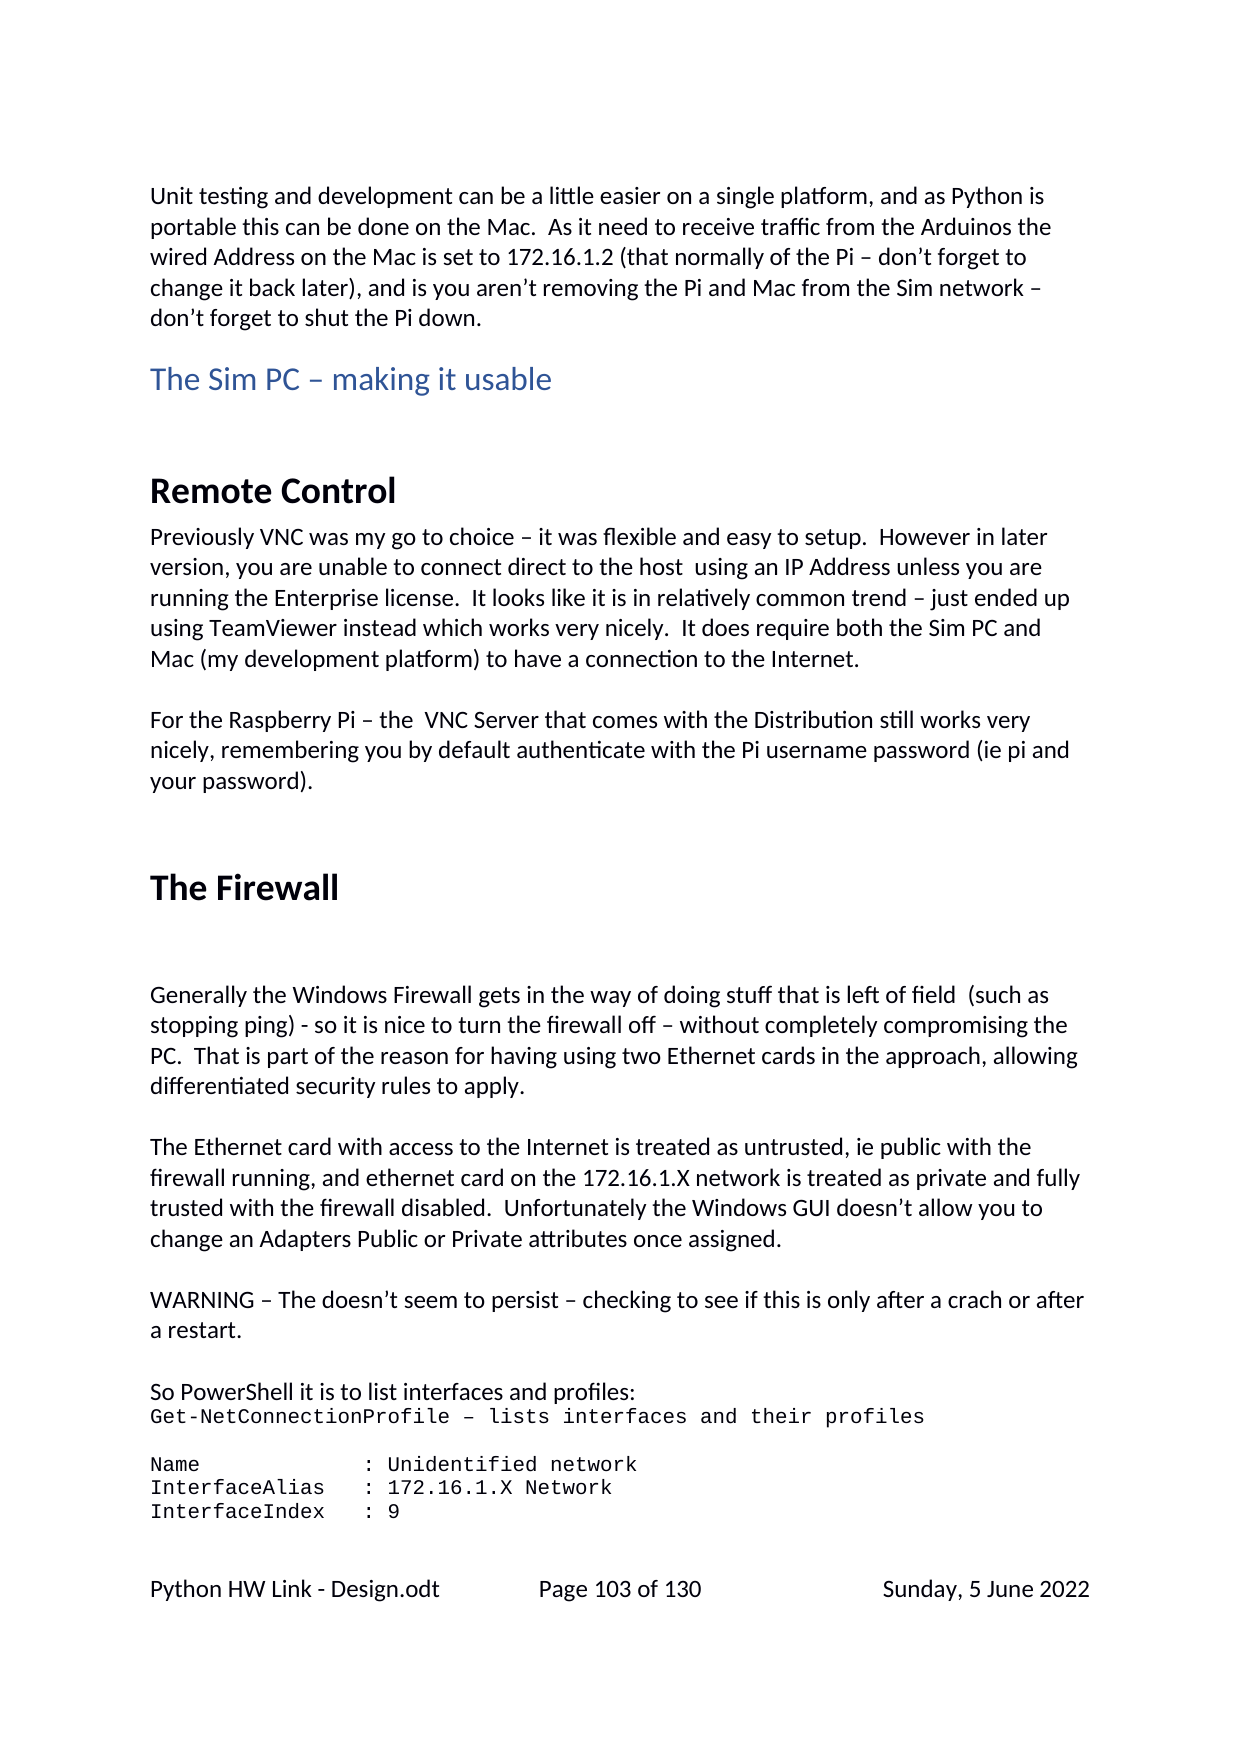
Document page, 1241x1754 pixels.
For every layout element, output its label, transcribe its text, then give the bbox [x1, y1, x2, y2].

text Name : Unidentified network [150, 1453, 1090, 1477]
text Previously VNC was my go to choice – it was flexible and easy to setup. However in later version, you are unable to connect direct to the host using an IP Address unless you are running the Enterprise license. It looks like it is in relatively common trend – just ended up using TeamViewer instead which works very nicely. It does require both the Sim PC and Mac (my development platform) to have a connection to the Internet. [150, 521, 1090, 674]
text Generally the Windows Firewall gets in the way of doing stuff that is left of field (such as stopping ping) - so it is nice to turn the firewall off – without completely compromising the PC. That is part of the reason for having using two Ethernet cards in the approach, allowing differentiated security rules to apply. [150, 979, 1090, 1101]
text Get-NetConnectionProfile – lists interfaces and their profiles [150, 1406, 1090, 1430]
text Unit testing and development can be a little easier on a single platform, and as Python is portable this can be done on the Mac. As it need to receive traffic from the Arduinos the wired Address on the Mac is set to 172.16.1.2 (that normally of the Pi – don’t forget to change it back later), and is you aren’t removing the Pi and Mac from the Sim network – don’t forget to shut the Pi down. [150, 181, 1090, 333]
text The Ethernet card with access to the Internet is treated as untrusted, ie public with the firewall running, and ethernet card on the 172.16.1.X network is treated as private and fully trusted with the firewall disabled. Unfortunately the Windows GUI doesn’t allow you to change an Adapters Public or Private attributes once assigned. [150, 1132, 1090, 1254]
subtitle The Sim PC – making it usable [150, 358, 1090, 399]
subtitle Remote Control [150, 467, 1090, 513]
text So PowerShell it is to list interfaces and profiles: [150, 1376, 1090, 1406]
text For the Raspberry Pi – the VNC Server that comes with the Distribution still works very nicely, remembering you by default authenticate with the Pi username password (ie pi and your password). [150, 704, 1090, 796]
text InterfaceIndex : 9 [150, 1501, 1090, 1524]
text InterfaceAlias : 172.16.1.X Network [150, 1477, 1090, 1501]
subtitle The Firewall [150, 864, 1090, 909]
text WARNING – The doesn’t seem to persist – checking to see if this is only after a crach or after a restart. [150, 1284, 1090, 1345]
